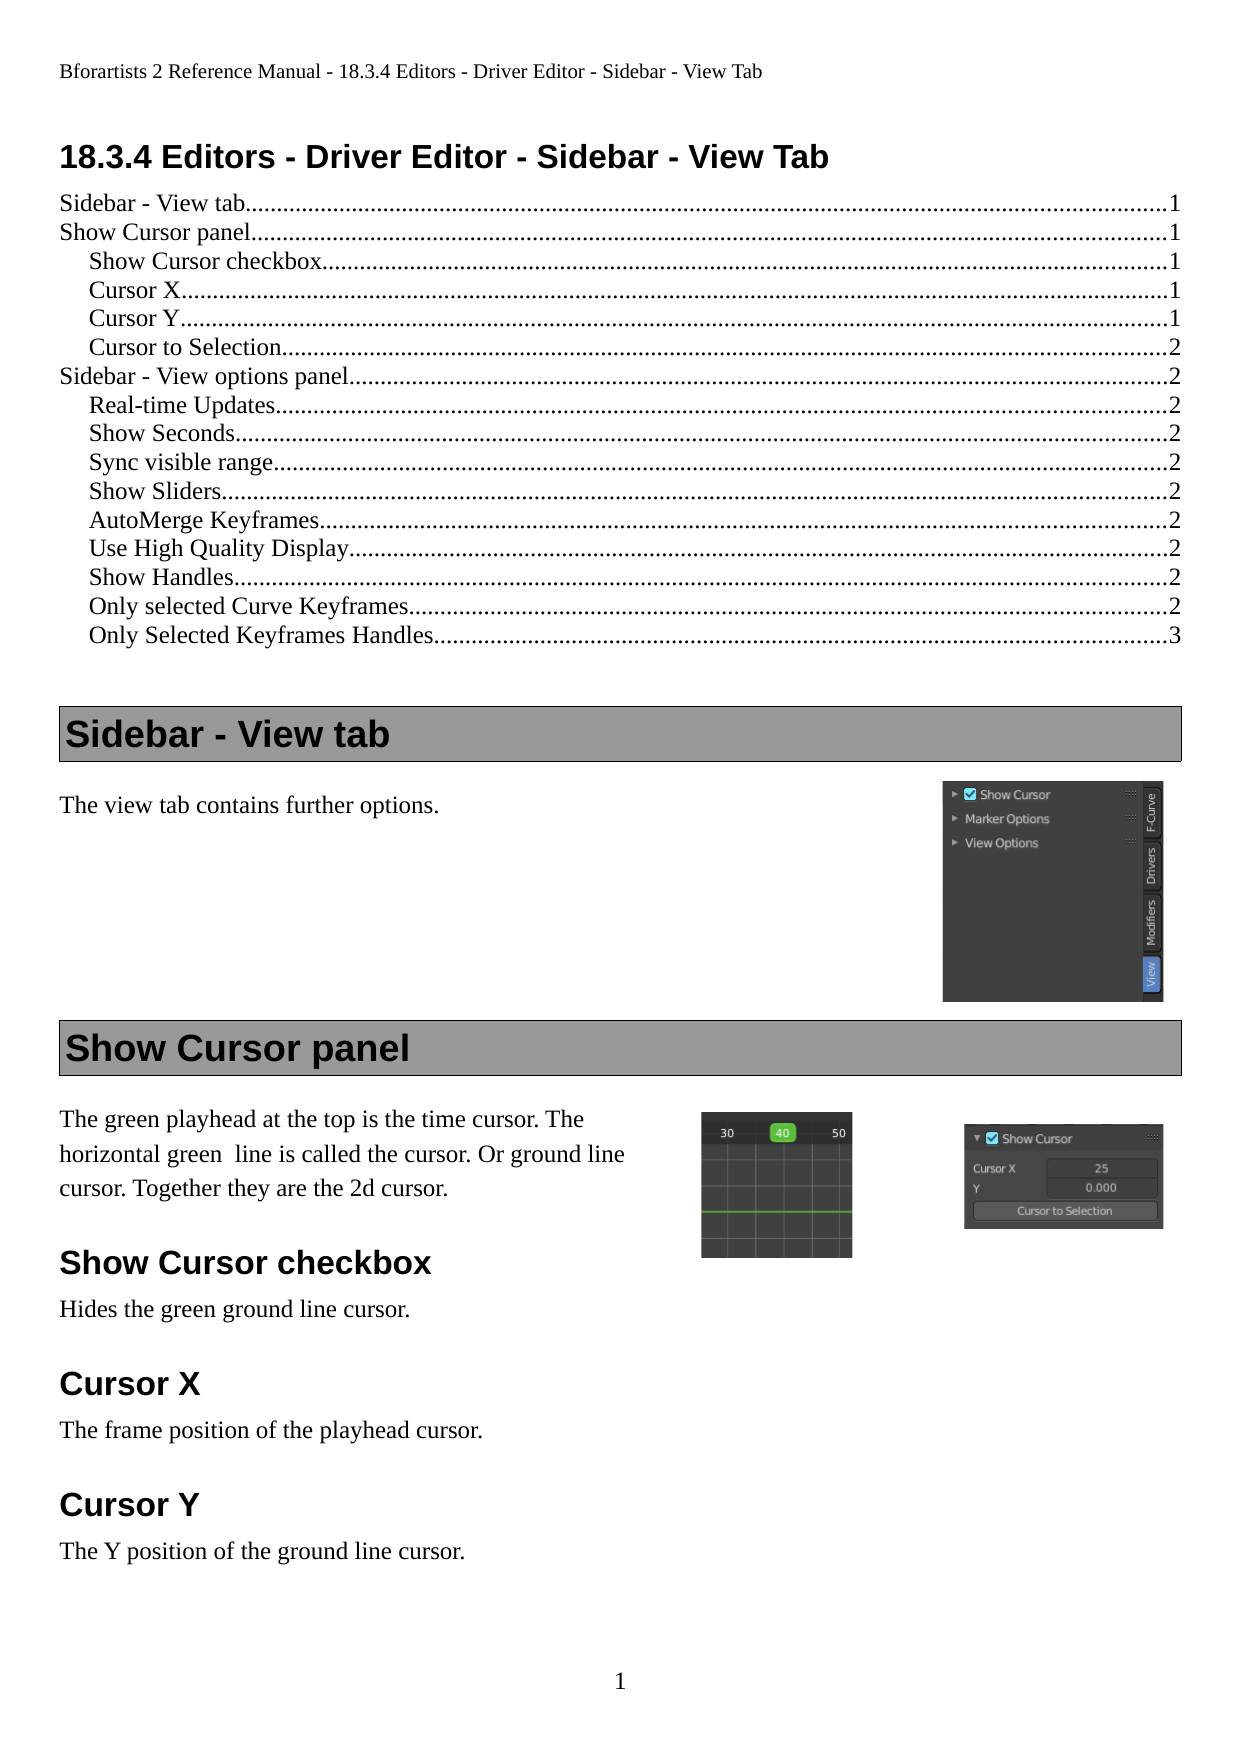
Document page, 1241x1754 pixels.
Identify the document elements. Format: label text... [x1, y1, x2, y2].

text Only Selected Keyframes Handles 3 [88, 620, 1181, 648]
text The Y position of the ground line cursor. [59, 1536, 1181, 1565]
text Cursor to Selection 2 [88, 332, 1181, 361]
text Sync visible range 2 [88, 447, 1181, 476]
text Use High Quality Display 2 [88, 533, 1181, 562]
text Show Cursor panel 1 [59, 217, 1181, 246]
text Only selected Curve Keyframes 2 [88, 591, 1181, 620]
table_header Sidebar - View tab [60, 707, 1181, 761]
picture [964, 1124, 1164, 1229]
text Show Seconds 2 [88, 418, 1181, 447]
picture [942, 781, 1164, 1002]
text Show Sliders 2 [88, 476, 1181, 505]
text Real-time Updates 2 [88, 390, 1181, 418]
text Cursor X 1 [88, 275, 1181, 303]
text Show Cursor checkbox 1 [88, 246, 1181, 275]
table_header Show Cursor panel [60, 1021, 1181, 1075]
subtitle Cursor Y [59, 1485, 1181, 1524]
text Sidebar - View options panel 2 [59, 361, 1181, 390]
text The green playhead at the top is the time cursor. The horizontal green line is called the cursor. Or ground line cursor. Together they are the 2d cursor. [59, 1104, 1181, 1202]
text Cursor Y 1 [88, 303, 1181, 332]
text Sidebar - View tab 1 [59, 188, 1181, 217]
subtitle Show Cursor checkbox [59, 1243, 1181, 1282]
text The view tab contains further options. [59, 790, 942, 819]
picture [701, 1112, 853, 1258]
text The frame position of the playhead cursor. [59, 1415, 1181, 1444]
subtitle 18.3.4 Editors - Driver Editor - Sidebar - View Tab [59, 138, 1181, 176]
text Show Handles 2 [88, 562, 1181, 591]
text AutoMerge Keyframes 2 [88, 505, 1181, 533]
text Hides the green ground line cursor. [59, 1294, 1181, 1323]
subtitle Cursor X [59, 1364, 1181, 1403]
